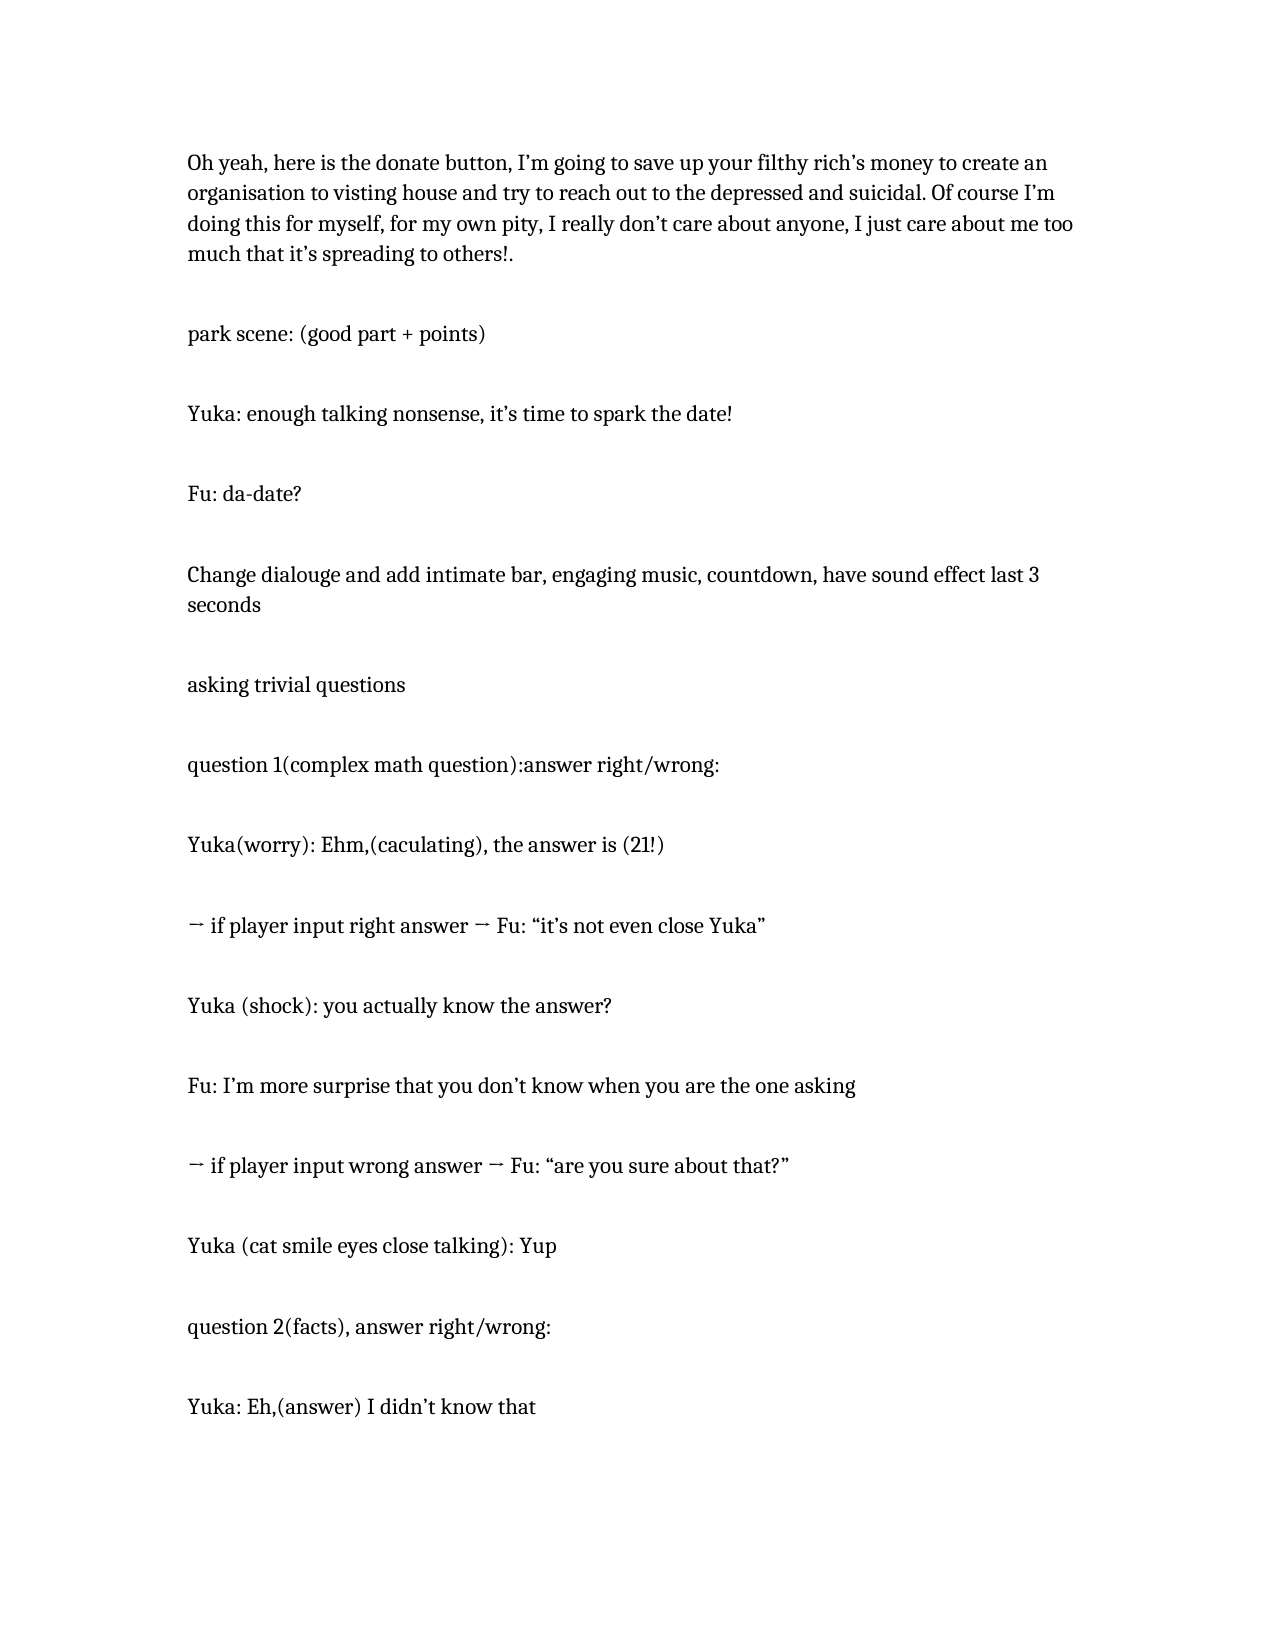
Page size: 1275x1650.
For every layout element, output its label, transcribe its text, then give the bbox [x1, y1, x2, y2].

text → if player input wrong answer → Fu: “are you sure about that?” [187, 1153, 1087, 1179]
text asking trivial questions [187, 672, 1087, 698]
text question 1(complex math question):answer right/wrong: [187, 752, 1087, 778]
text Yuka: Eh,(answer) I didn’t know that [187, 1394, 1087, 1420]
text question 2(facts), answer right/wrong: [187, 1313, 1087, 1340]
text Yuka: enough talking nonsense, it’s time to spark the date! [187, 401, 1087, 427]
text Oh yeah, here is the donate button, I’m going to save up your filthy rich’s money to create an organisation to visting house and try to reach out to the depressed and suicidal. Of course I’m doing this for myself, for my own pity, I really don’t care about anyone, I just care about me too much that it’s spreading to others!. [187, 150, 1087, 267]
text Change dialouge and add intimate bar, engaging music, countdown, have sound effect last 3 seconds [187, 561, 1087, 618]
text Fu: da-date? [187, 481, 1087, 508]
text → if player input right answer → Fu: “it’s not even close Yuka” [187, 912, 1087, 939]
text Yuka (cat smile eyes close talking): Yup [187, 1233, 1087, 1260]
text Yuka (shock): you actually know the answer? [187, 993, 1087, 1019]
text Fu: I’m more surprise that you don’t know when you are the one asking [187, 1073, 1087, 1099]
text park scene: (good part + points) [187, 321, 1087, 347]
text Yuka(worry): Ehm,(caculating), the answer is (21!) [187, 832, 1087, 859]
